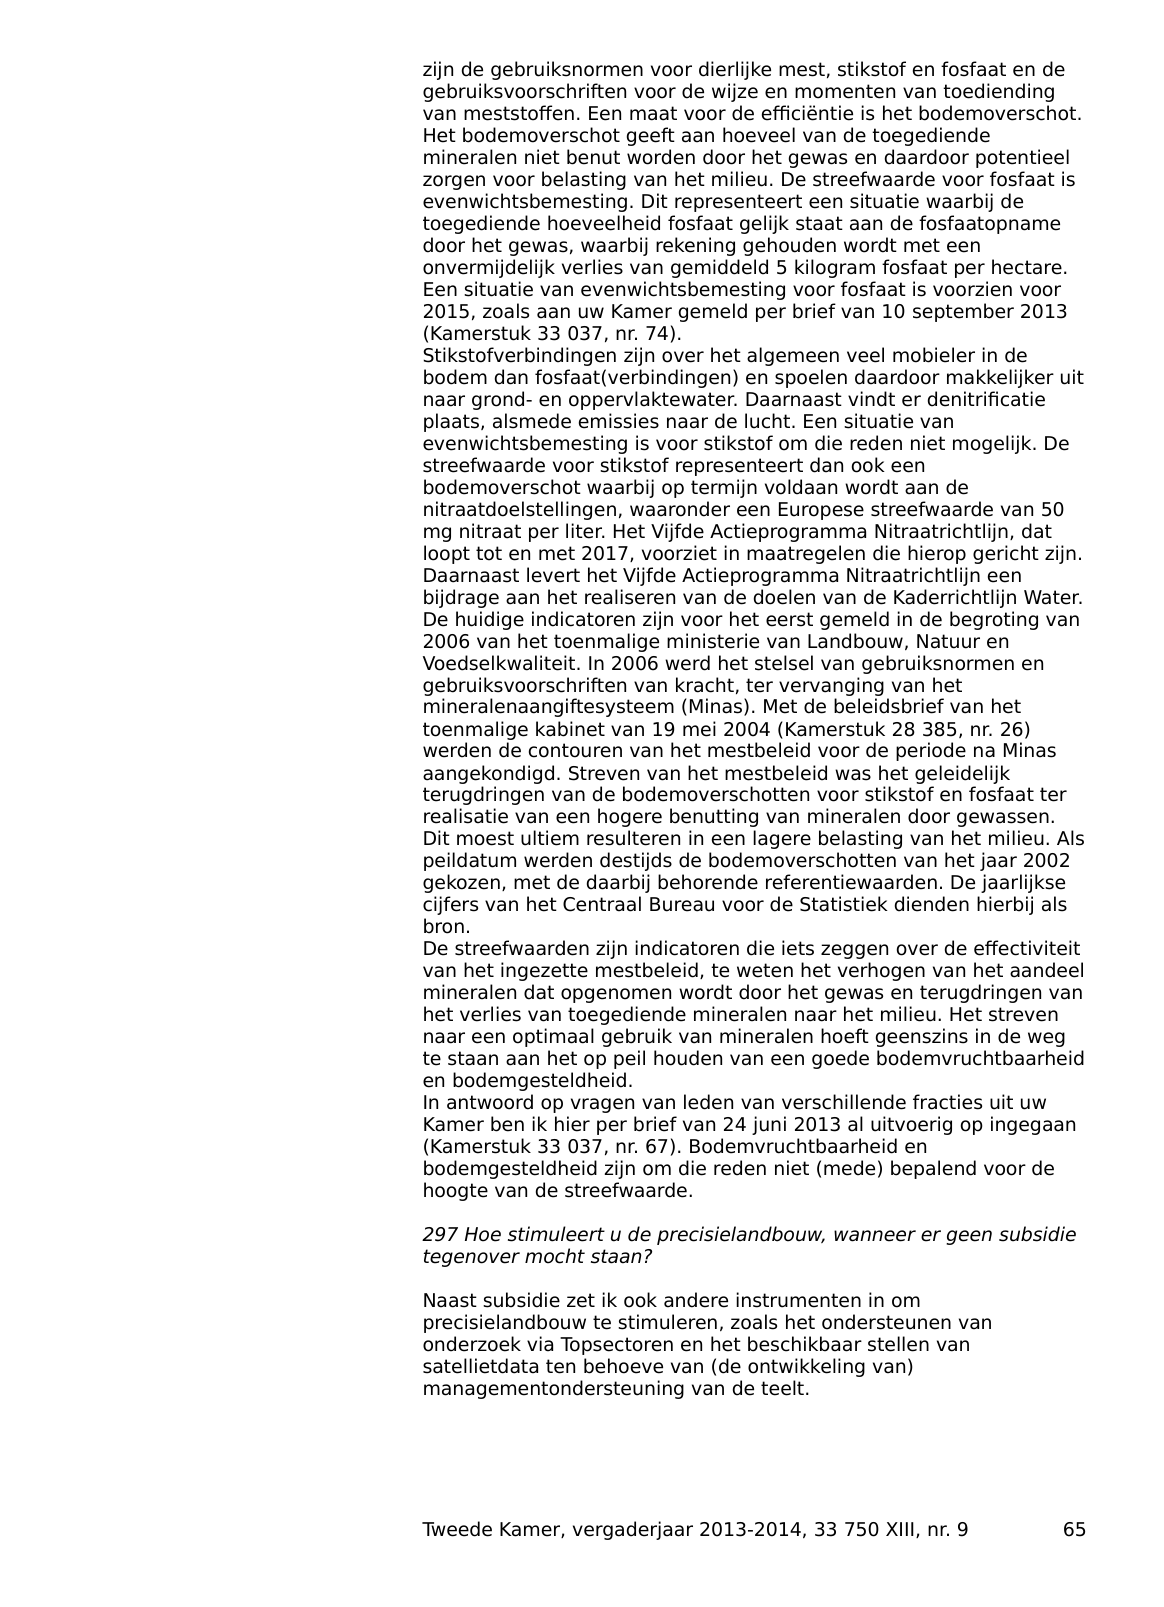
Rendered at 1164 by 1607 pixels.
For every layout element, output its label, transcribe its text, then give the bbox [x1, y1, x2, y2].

text De streefwaarden zijn indicatoren die iets zeggen over de effectiviteit van het ingezette mestbeleid, te weten het verhogen van het aandeel mineralen dat opgenomen wordt door het gewas en terugdringen van het verlies van toegediende mineralen naar het milieu. Het streven naar een optimaal gebruik van mineralen hoeft geenszins in de weg te staan aan het op peil houden van een goede bodemvruchtbaarheid en bodemgesteldheid. [422, 938, 1087, 1092]
text Stikstofverbindingen zijn over het algemeen veel mobieler in de bodem dan fosfaat(verbindingen) en spoelen daardoor makkelijker uit naar grond- en oppervlaktewater. Daarnaast vindt er denitrificatie plaats, alsmede emissies naar de lucht. Een situatie van evenwichtsbemesting is voor stikstof om die reden niet mogelijk. De streefwaarde voor stikstof representeert dan ook een bodemoverschot waarbij op termijn voldaan wordt aan de nitraatdoelstellingen, waaronder een Europese streefwaarde van 50 mg nitraat per liter. Het Vijfde Actieprogramma Nitraatrichtlijn, dat loopt tot en met 2017, voorziet in maatregelen die hierop gericht zijn. Daarnaast levert het Vijfde Actieprogramma Nitraatrichtlijn een bijdrage aan het realiseren van de doelen van de Kaderrichtlijn Water. [422, 345, 1087, 608]
text Naast subsidie zet ik ook andere instrumenten in om precisielandbouw te stimuleren, zoals het ondersteunen van onderzoek via Topsectoren en het beschikbaar stellen van satellietdata ten behoeve van (de ontwikkeling van) managementondersteuning van de teelt. [422, 1290, 1087, 1400]
text zijn de gebruiksnormen voor dierlijke mest, stikstof en fosfaat en de gebruiksvoorschriften voor de wijze en momenten van toediending van meststoffen. Een maat voor de efficiëntie is het bodemoverschot. Het bodemoverschot geeft aan hoeveel van de toegediende mineralen niet benut worden door het gewas en daardoor potentieel zorgen voor belasting van het milieu. De streefwaarde voor fosfaat is evenwichtsbemesting. Dit representeert een situatie waarbij de toegediende hoeveelheid fosfaat gelijk staat aan de fosfaatopname door het gewas, waarbij rekening gehouden wordt met een onvermijdelijk verlies van gemiddeld 5 kilogram fosfaat per hectare. Een situatie van evenwichtsbemesting voor fosfaat is voorzien voor 2015, zoals aan uw Kamer gemeld per brief van 10 september 2013 (Kamerstuk 33 037, nr. 74). [422, 59, 1087, 345]
text De huidige indicatoren zijn voor het eerst gemeld in de begroting van 2006 van het toenmalige ministerie van Landbouw, Natuur en Voedselkwaliteit. In 2006 werd het stelsel van gebruiksnormen en gebruiksvoorschriften van kracht, ter vervanging van het mineralenaangiftesysteem (Minas). Met de beleidsbrief van het toenmalige kabinet van 19 mei 2004 (Kamerstuk 28 385, nr. 26) werden de contouren van het mestbeleid voor de periode na Minas aangekondigd. Streven van het mestbeleid was het geleidelijk terugdringen van de bodemoverschotten voor stikstof en fosfaat ter realisatie van een hogere benutting van mineralen door gewassen. Dit moest ultiem resulteren in een lagere belasting van het milieu. Als peildatum werden destijds de bodemoverschotten van het jaar 2002 gekozen, met de daarbij behorende referentiewaarden. De jaarlijkse cijfers van het Centraal Bureau voor de Statistiek dienden hierbij als bron. [422, 608, 1087, 938]
text In antwoord op vragen van leden van verschillende fracties uit uw Kamer ben ik hier per brief van 24 juni 2013 al uitvoerig op ingegaan (Kamerstuk 33 037, nr. 67). Bodemvruchtbaarheid en bodemgesteldheid zijn om die reden niet (mede) bepalend voor de hoogte van de streefwaarde. [422, 1092, 1087, 1202]
text 297 Hoe stimuleert u de precisielandbouw, wanneer er geen subsidie tegenover mocht staan? [422, 1224, 1087, 1268]
